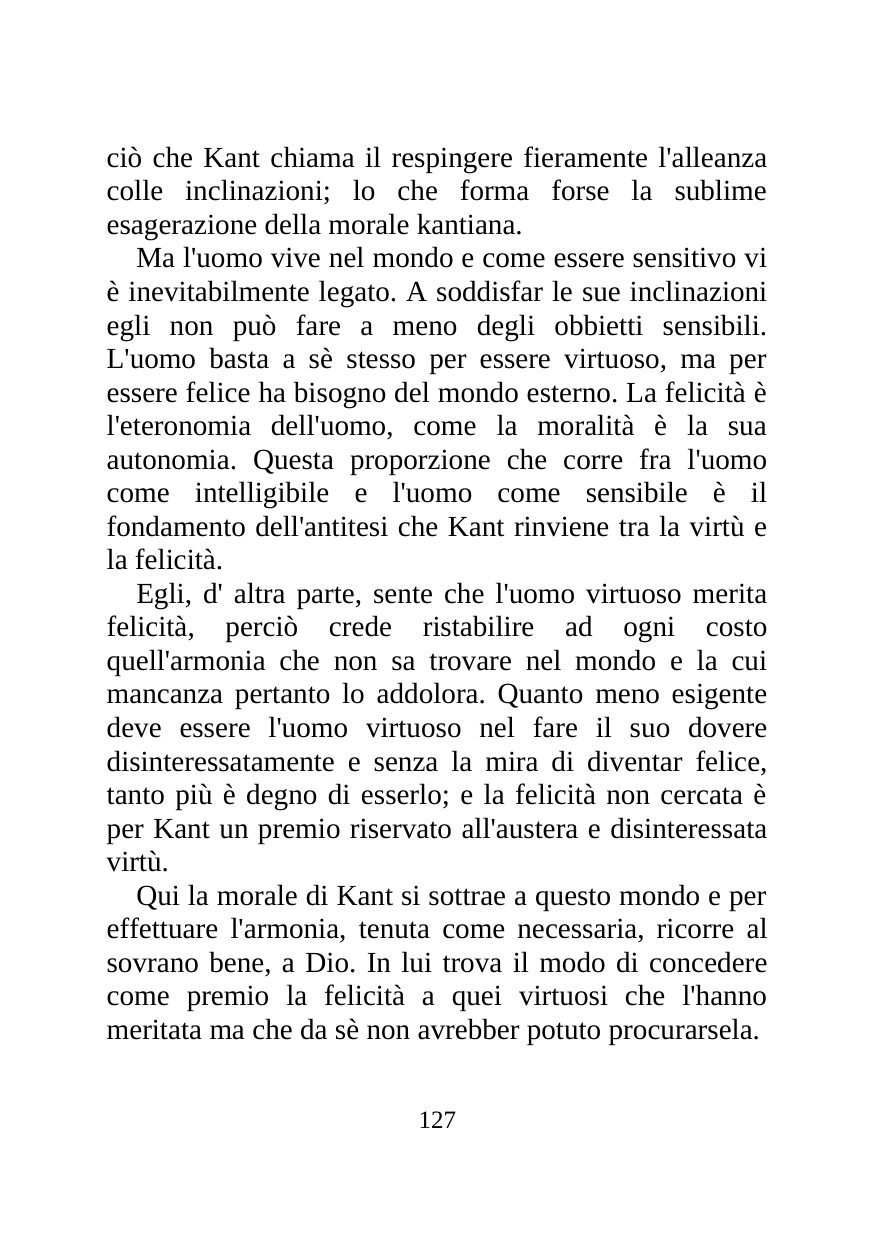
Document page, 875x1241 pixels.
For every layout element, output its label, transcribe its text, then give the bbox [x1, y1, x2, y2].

text Egli, d' altra parte, sente che l'uomo virtuoso merita felicità, perciò crede ristabilire ad ogni costo quell'armonia che non sa trovare nel mondo e la cui mancanza pertanto lo addolora. Quanto meno esigente deve essere l'uomo virtuoso nel fare il suo dovere disinteressatamente e senza la mira di diventar felice, tanto più è degno di esserlo; e la felicità non cercata è per Kant un premio riservato all'austera e disinteressata virtù. [106, 576, 768, 878]
text Qui la morale di Kant si sottrae a questo mondo e per effettuare l'armonia, tenuta come necessaria, ricorre al sovrano bene, a Dio. In lui trova il modo di concedere come premio la felicità a quei virtuosi che l'hanno meritata ma che da sè non avrebber potuto procurarsela. [106, 878, 768, 1046]
text ciò che Kant chiama il respingere fieramente l'alleanza colle inclinazioni; lo che forma forse la sublime esagerazione della morale kantiana. [106, 140, 768, 241]
text Ma l'uomo vive nel mondo e come essere sensitivo vi è inevitabilmente legato. A soddisfar le sue inclinazioni egli non può fare a meno degli obbietti sensibili. L'uomo basta a sè stesso per essere virtuoso, ma per essere felice ha bisogno del mondo esterno. La felicità è l'eteronomia dell'uomo, come la moralità è la sua autonomia. Questa proporzione che corre fra l'uomo come intelligibile e l'uomo come sensibile è il fondamento dell'antitesi che Kant rinviene tra la virtù e la felicità. [106, 241, 768, 576]
